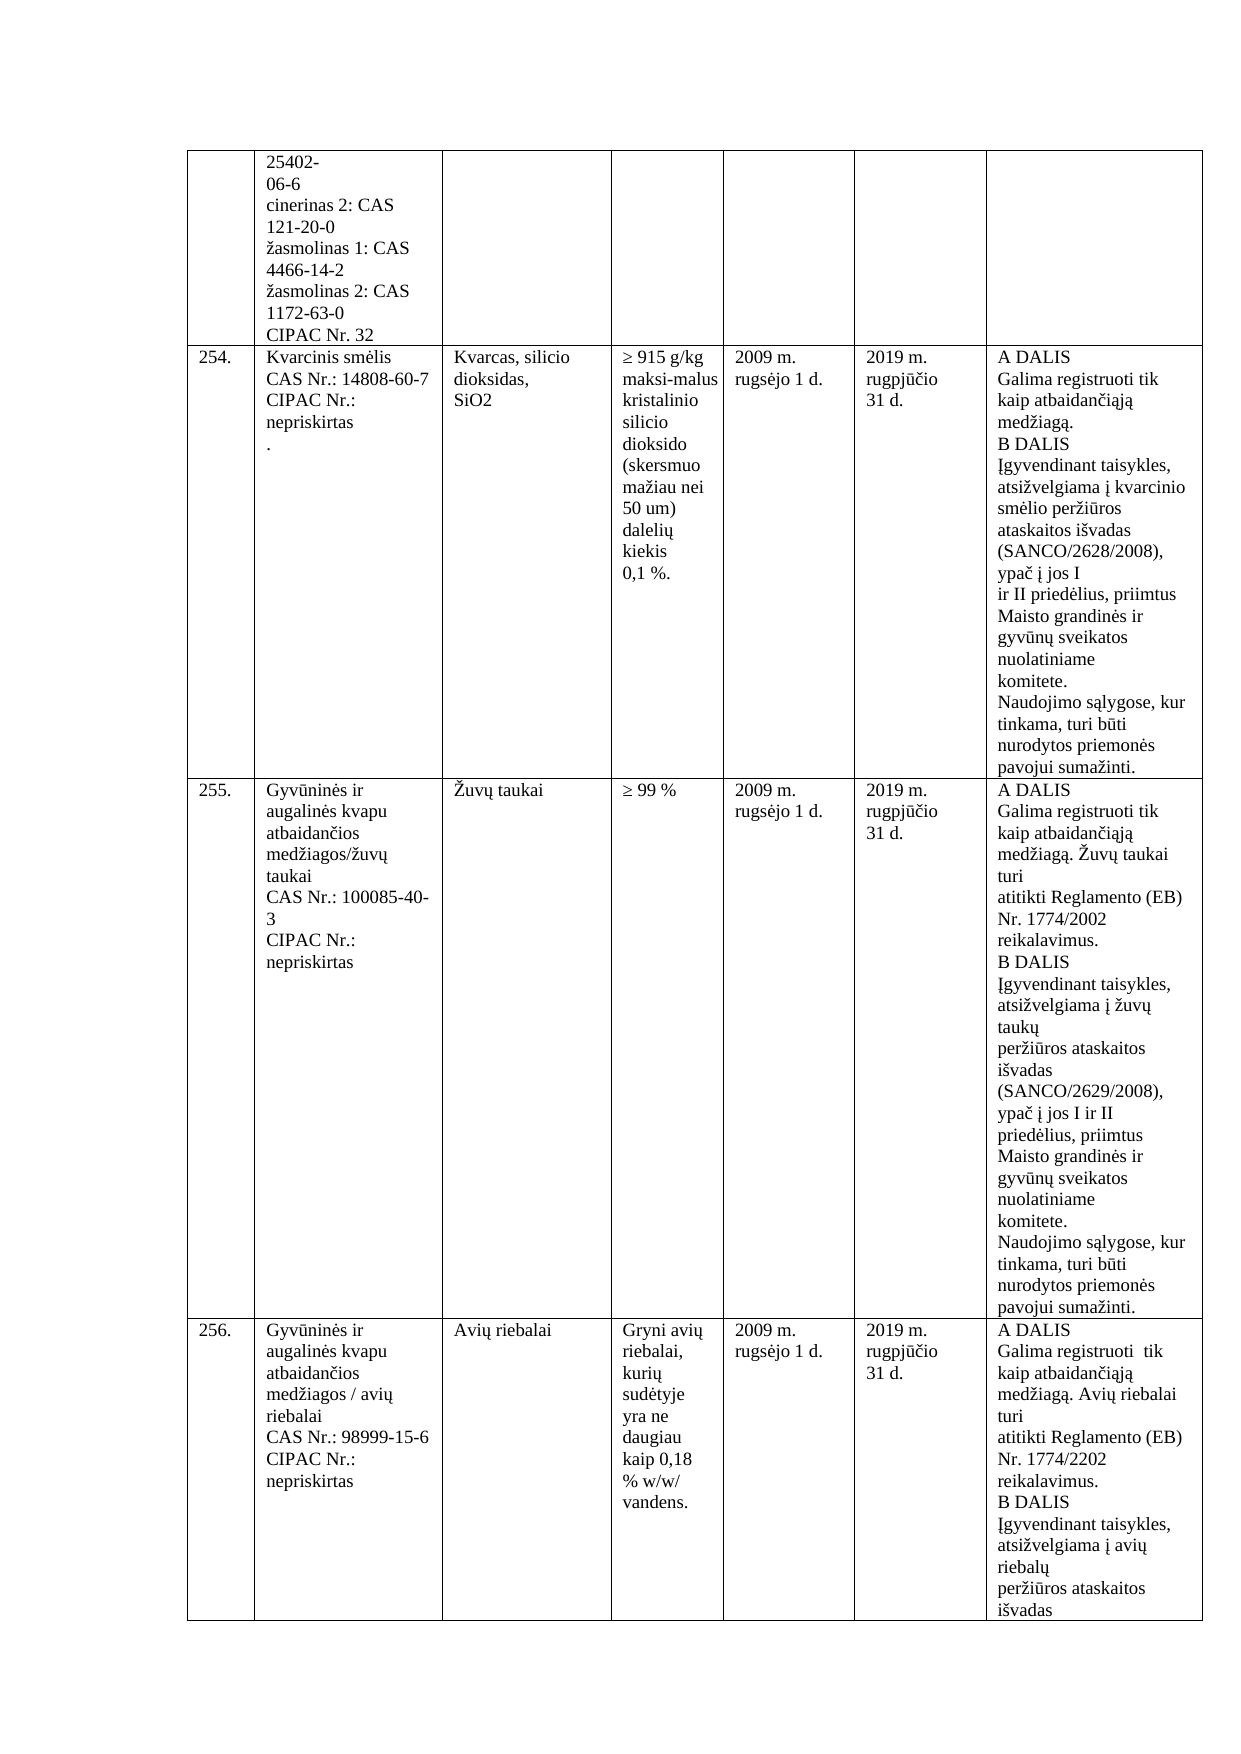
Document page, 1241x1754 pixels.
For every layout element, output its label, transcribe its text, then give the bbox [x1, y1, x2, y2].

table_cell 2009 m. rugsėjo 1 d. [724, 1319, 854, 1620]
table_cell [105, 778, 180, 1317]
table_cell 2009 m. rugsėjo 1 d. [724, 779, 854, 1317]
table_cell [180, 150, 187, 345]
table_cell 2019 m. rugpjūčio 31 d. [855, 1319, 986, 1620]
table_cell [443, 151, 611, 345]
table_cell A DALIS Galima registruoti tik kaip atbaidančiąją medžiagą. Žuvų taukai turi atitikti Reglamento (EB) Nr. 1774/2002 reikalavimus. B DALIS Įgyvendinant taisykles, atsižvelgiama į žuvų taukų peržiūros ataskaitos išvadas (SANCO/2629/2008), ypač į jos I ir II priedėlius, priimtus Maisto grandinės ir gyvūnų sveikatos nuolatiniame komitete. Naudojimo sąlygose, kur tinkama, turi būti nurodytos priemonės pavojui sumažinti. [987, 779, 1202, 1317]
table_cell Kvarcinis smėlis CAS Nr.: 14808-60-7 CIPAC Nr.: nepriskirtas . [255, 346, 442, 777]
table_cell [188, 151, 254, 345]
table_cell [105, 1318, 180, 1620]
table_cell [105, 150, 180, 345]
table_cell [1203, 150, 1211, 345]
table_cell Kvarcas, silicio dioksidas, SiO2 [443, 346, 611, 777]
table_cell Gyvūninės ir augalinės kvapu atbaidančios medžiagos / avių riebalai CAS Nr.: 98999-15-6 CIPAC Nr.: nepriskirtas [255, 1319, 442, 1620]
table_cell [1203, 1318, 1211, 1620]
table_cell [987, 151, 1202, 345]
table_cell 2019 m. rugpjūčio 31 d. [855, 779, 986, 1317]
table_cell [180, 1318, 187, 1620]
table_cell Gryni avių riebalai, kurių sudėtyje yra ne daugiau kaip 0,18 % w/w/ vandens. [612, 1319, 723, 1620]
table_cell 255. [188, 779, 254, 1317]
table_cell 254. [188, 346, 254, 777]
table_cell 2019 m. rugpjūčio 31 d. [855, 346, 986, 777]
table_cell [612, 151, 723, 345]
table_cell 2009 m. rugsėjo 1 d. [724, 346, 854, 777]
table_cell A DALIS Galima registruoti tik kaip atbaidančiąją medžiagą. B DALIS Įgyvendinant taisykles, atsižvelgiama į kvarcinio smėlio peržiūros ataskaitos išvadas (SANCO/2628/2008), ypač į jos I ir II priedėlius, priimtus Maisto grandinės ir gyvūnų sveikatos nuolatiniame komitete. Naudojimo sąlygose, kur tinkama, turi būti nurodytos priemonės pavojui sumažinti. [987, 346, 1202, 777]
table_cell Avių riebalai [443, 1319, 611, 1620]
table_cell [724, 151, 854, 345]
table_cell [180, 778, 187, 1317]
table_cell [1203, 778, 1211, 1317]
table_cell Gyvūninės ir augalinės kvapu atbaidančios medžiagos/žuvų taukai CAS Nr.: 100085-40-3 CIPAC Nr.: nepriskirtas [255, 779, 442, 1317]
table_cell [180, 345, 187, 777]
table_cell 25402- 06-6 cinerinas 2: CAS 121-20-0 žasmolinas 1: CAS 4466-14-2 žasmolinas 2: CAS 1172-63-0 CIPAC Nr. 32 [255, 151, 442, 345]
table_cell A DALIS Galima registruoti tik kaip atbaidančiąją medžiagą. Avių riebalai turi atitikti Reglamento (EB) Nr. 1774/2202 reikalavimus. B DALIS Įgyvendinant taisykles, atsižvelgiama į avių riebalų peržiūros ataskaitos išvadas [987, 1319, 1202, 1620]
table_cell [1203, 345, 1211, 777]
table_cell ≥ 99 % [612, 779, 723, 1317]
table_cell Žuvų taukai [443, 779, 611, 1317]
table_cell 256. [188, 1319, 254, 1620]
table_cell ≥ 915 g/kg maksi-malus kristalinio silicio dioksido (skersmuo mažiau nei 50 um) dalelių kiekis 0,1 %. [612, 346, 723, 777]
table_cell [855, 151, 986, 345]
table_cell [105, 345, 180, 777]
